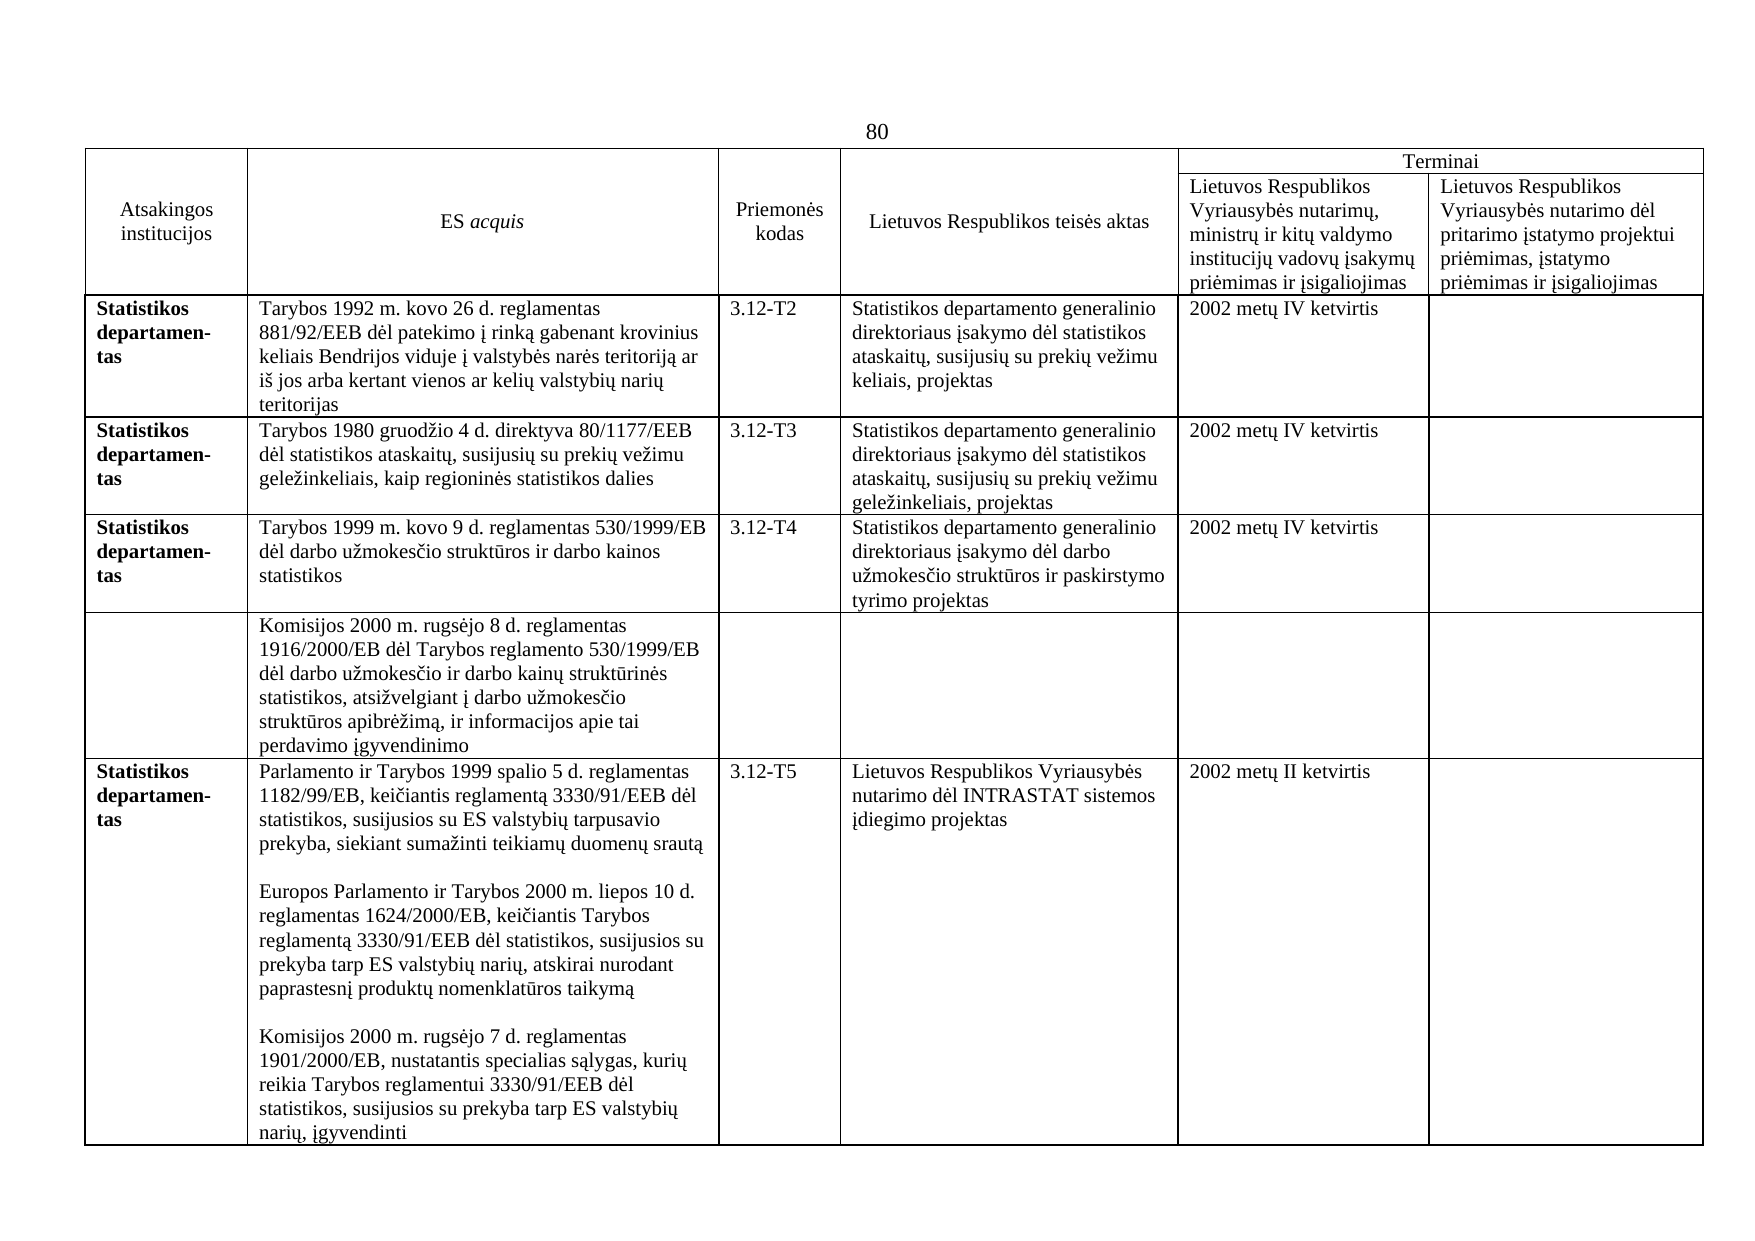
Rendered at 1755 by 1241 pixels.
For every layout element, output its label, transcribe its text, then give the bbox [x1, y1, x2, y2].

table_cell [1430, 296, 1702, 416]
table_cell 3.12-T4 [720, 515, 840, 612]
table_header Lietuvos Respublikos teisės aktas [841, 149, 1178, 294]
table_cell 3.12-T2 [720, 296, 840, 416]
table_cell Komisijos 2000 m. rugsėjo 8 d. reglamentas 1916/2000/EB dėl Tarybos reglamento 530/1999/EB dėl darbo užmokesčio ir darbo kainų struktūrinės statistikos, atsižvelgiant į darbo užmokesčio struktūros apibrėžimą, ir informacijos apie tai perdavimo įgyvendinimo [248, 613, 718, 757]
table_cell Lietuvos Respublikos Vyriausybės nutarimo dėl pritarimo įstatymo projektui priėmimas, įstatymo priėmimas ir įsigaliojimas [1429, 174, 1703, 294]
table_cell Statistikos departamen-tas [86, 296, 247, 416]
table_cell [841, 613, 1177, 757]
table_cell Lietuvos Respublikos Vyriausybės nutarimo dėl Intrastat sistemos įdiegimo projektas [841, 759, 1177, 1144]
table_cell Statistikos departamento generalinio direktoriaus įsakymo dėl statistikos ataskaitų, susijusių su prekių vežimu keliais, projektas [841, 296, 1177, 416]
table_cell 2002 metų IV ketvirtis [1179, 296, 1428, 416]
table_cell Statistikos departamento generalinio direktoriaus įsakymo dėl darbo užmokesčio struktūros ir paskirstymo tyrimo projektas [841, 515, 1177, 612]
table_cell Parlamento ir Tarybos 1999 spalio 5 d. reglamentas 1182/99/EB, keičiantis reglamentą 3330/91/EEB dėl statistikos, susijusios su ES valstybių tarpusavio prekyba, siekiant sumažinti teikiamų duomenų srautą Europos Parlamento ir Tarybos 2000 m. liepos 10 d. reglamentas 1624/2000/EB, keičiantis Tarybos reglamentą 3330/91/EEB dėl statistikos, susijusios su prekyba tarp ES valstybių narių, atskirai nurodant paprastesnį produktų nomenklatūros taikymą Komisijos 2000 m. rugsėjo 7 d. reglamentas 1901/2000/EB, nustatantis specialias sąlygas, kurių reikia Tarybos reglamentui 3330/91/EEB dėl statistikos, susijusios su prekyba tarp ES valstybių narių, įgyvendinti [248, 759, 718, 1144]
table_cell [1430, 613, 1702, 757]
table_header ES acquis [248, 149, 718, 294]
table_cell Lietuvos Respublikos Vyriausybės nutarimų, ministrų ir kitų valdymo institucijų vadovų įsakymų priėmimas ir įsigaliojimas [1179, 174, 1428, 294]
table_cell Tarybos 1992 m. kovo 26 d. reglamentas 881/92/EEB dėl patekimo į rinką gabenant krovinius keliais Bendrijos viduje į valstybės narės teritoriją ar iš jos arba kertant vienos ar kelių valstybių narių teritorijas [248, 296, 718, 416]
table_cell 2002 metų IV ketvirtis [1179, 418, 1428, 514]
table_cell Statistikos departamen-tas [86, 418, 247, 514]
table_header Terminai [1179, 149, 1703, 173]
table_cell Statistikos departamen-tas [86, 515, 247, 612]
table_cell [1179, 613, 1428, 757]
table_cell 2002 metų II ketvirtis [1179, 759, 1428, 1144]
table_cell Statistikos departamento generalinio direktoriaus įsakymo dėl statistikos ataskaitų, susijusių su prekių vežimu geležinkeliais, projektas [841, 418, 1177, 514]
table_cell [1430, 418, 1702, 514]
table_cell Tarybos 1980 gruodžio 4 d. direktyva 80/1177/EEB dėl statistikos ataskaitų, susijusių su prekių vežimu geležinkeliais, kaip regioninės statistikos dalies [248, 418, 718, 514]
table_cell [720, 613, 840, 757]
table_cell 3.12-T5 [720, 759, 840, 1144]
table_header Priemonės kodas [719, 149, 840, 294]
table_cell Tarybos 1999 m. kovo 9 d. reglamentas 530/1999/EB dėl darbo užmokesčio struktūros ir darbo kainos statistikos [248, 515, 718, 612]
table_cell [1430, 515, 1702, 612]
table_cell 2002 metų IV ketvirtis [1179, 515, 1428, 612]
table_cell 3.12-T3 [720, 418, 840, 514]
table_header Atsakingos institucijos [86, 149, 247, 294]
table_cell [86, 613, 247, 757]
table_cell Statistikos departamen-tas [86, 759, 247, 1144]
table_cell [1430, 759, 1702, 1144]
